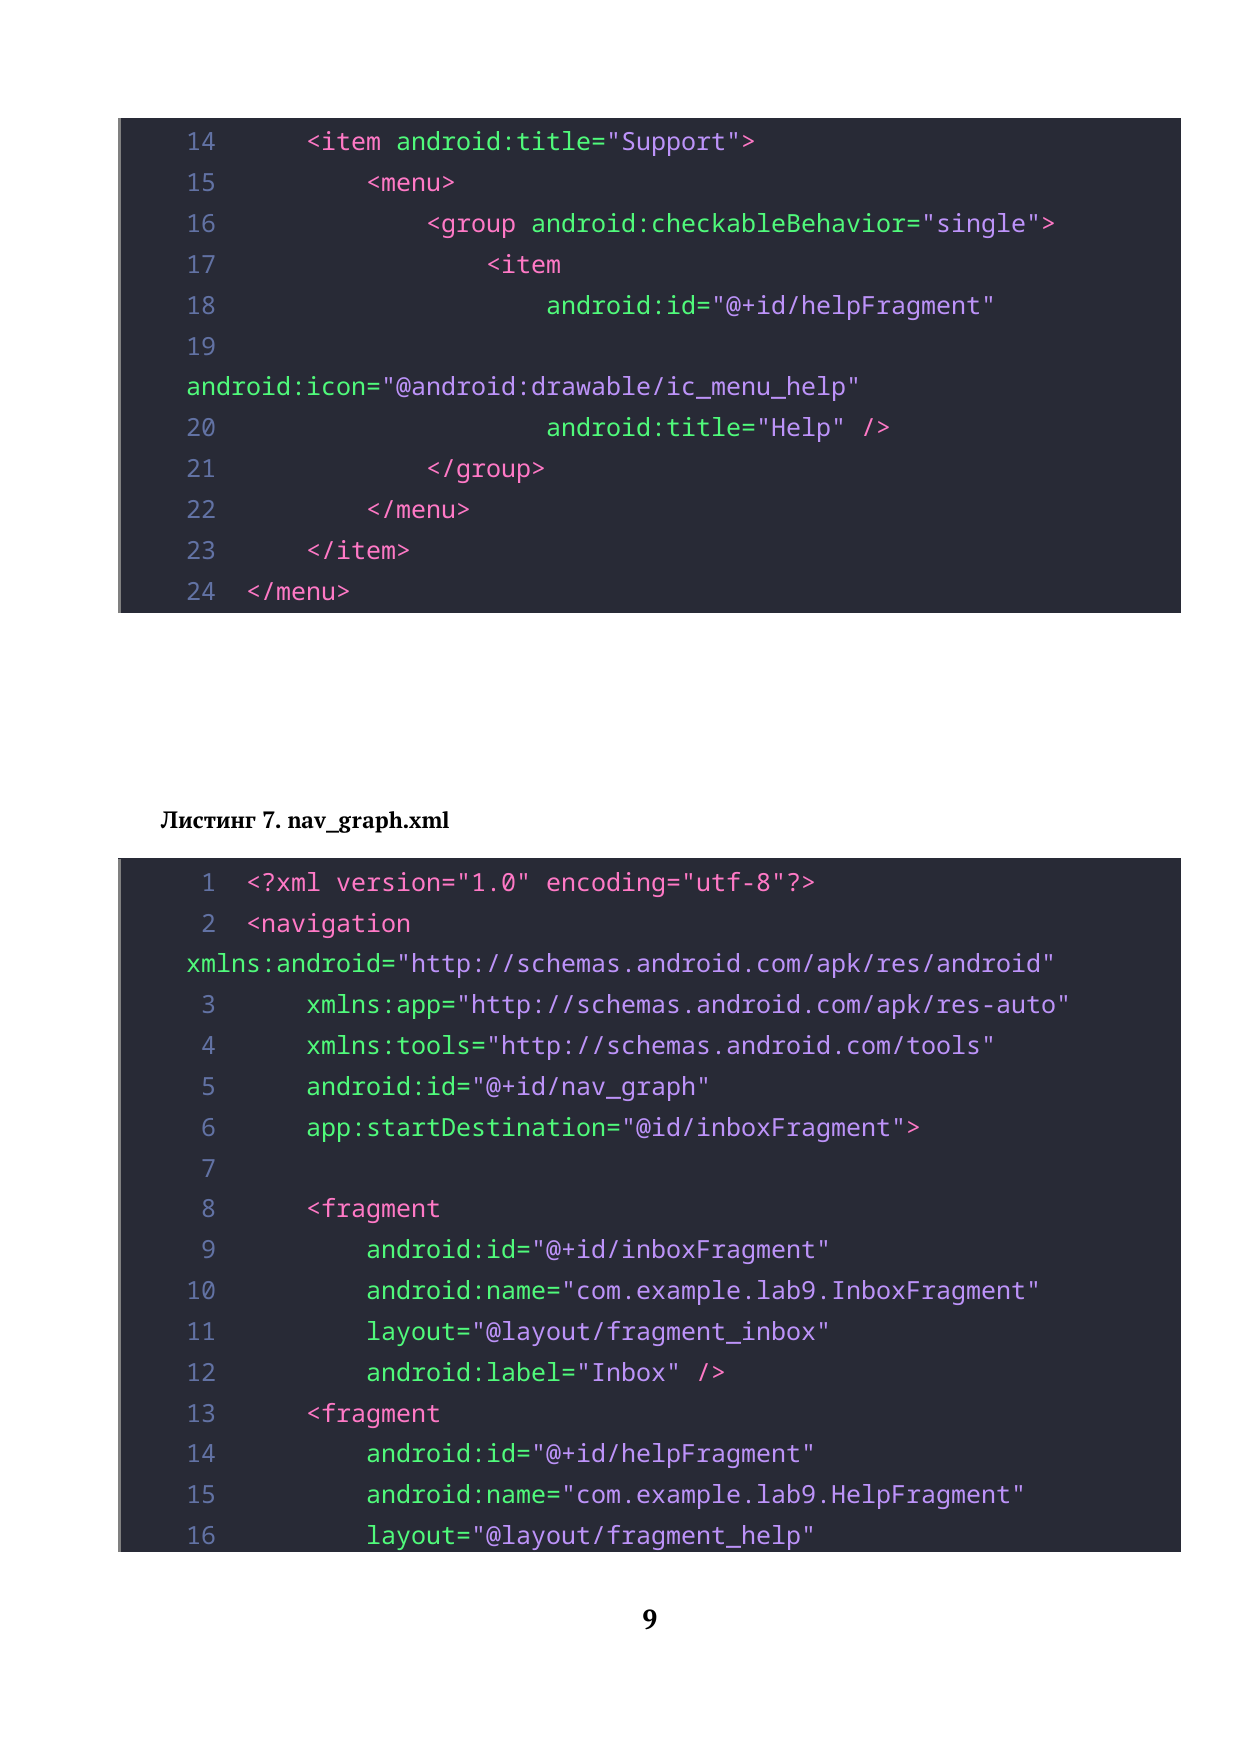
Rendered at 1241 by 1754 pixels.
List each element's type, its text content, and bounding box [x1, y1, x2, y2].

text 3 xmlns:app="http://schemas.android.com/apk/res-auto" [121, 981, 1181, 1021]
text 15 android:name="com.example.lab9.HelpFragment" [121, 1471, 1181, 1511]
text 14 <item android:title="Support"> [121, 118, 1181, 158]
text 20 android:title="Help" /> [121, 404, 1181, 444]
text 18 android:id="@+id/helpFragment" [121, 281, 1181, 321]
text 17 <item [121, 241, 1181, 281]
text 21 </group> [121, 445, 1181, 485]
text 11 layout="@layout/fragment_inbox" [121, 1308, 1181, 1348]
text 8 <fragment [121, 1185, 1181, 1225]
text 7 [121, 1144, 1181, 1184]
text 4 xmlns:tools="http://schemas.android.com/tools" [121, 1022, 1181, 1062]
text 22 </menu> [121, 486, 1181, 526]
text 15 <menu> [121, 159, 1181, 199]
text 5 android:id="@+id/nav_graph" [121, 1063, 1181, 1103]
text 2 <navigation xmlns:android="http://schemas.android.com/apk/res/android" [121, 899, 1181, 980]
text Листинг 7. nav_graph.xml [159, 806, 1181, 834]
text 16 <group android:checkableBehavior="single"> [121, 200, 1181, 240]
text 16 layout="@layout/fragment_help" [121, 1512, 1181, 1552]
text 19 android:icon="@android:drawable/ic_menu_help" [121, 322, 1181, 403]
text 23 </item> [121, 526, 1181, 566]
text 14 android:id="@+id/helpFragment" [121, 1430, 1181, 1470]
text 13 <fragment [121, 1389, 1181, 1429]
text 6 app:startDestination="@id/inboxFragment"> [121, 1103, 1181, 1143]
text 1 <?xml version="1.0" encoding="utf-8"?> [118, 858, 1181, 898]
text 9 android:id="@+id/inboxFragment" [121, 1226, 1181, 1266]
text 10 android:name="com.example.lab9.InboxFragment" [121, 1267, 1181, 1307]
text 12 android:label="Inbox" /> [121, 1348, 1181, 1388]
text 24 </menu> [121, 567, 1181, 613]
